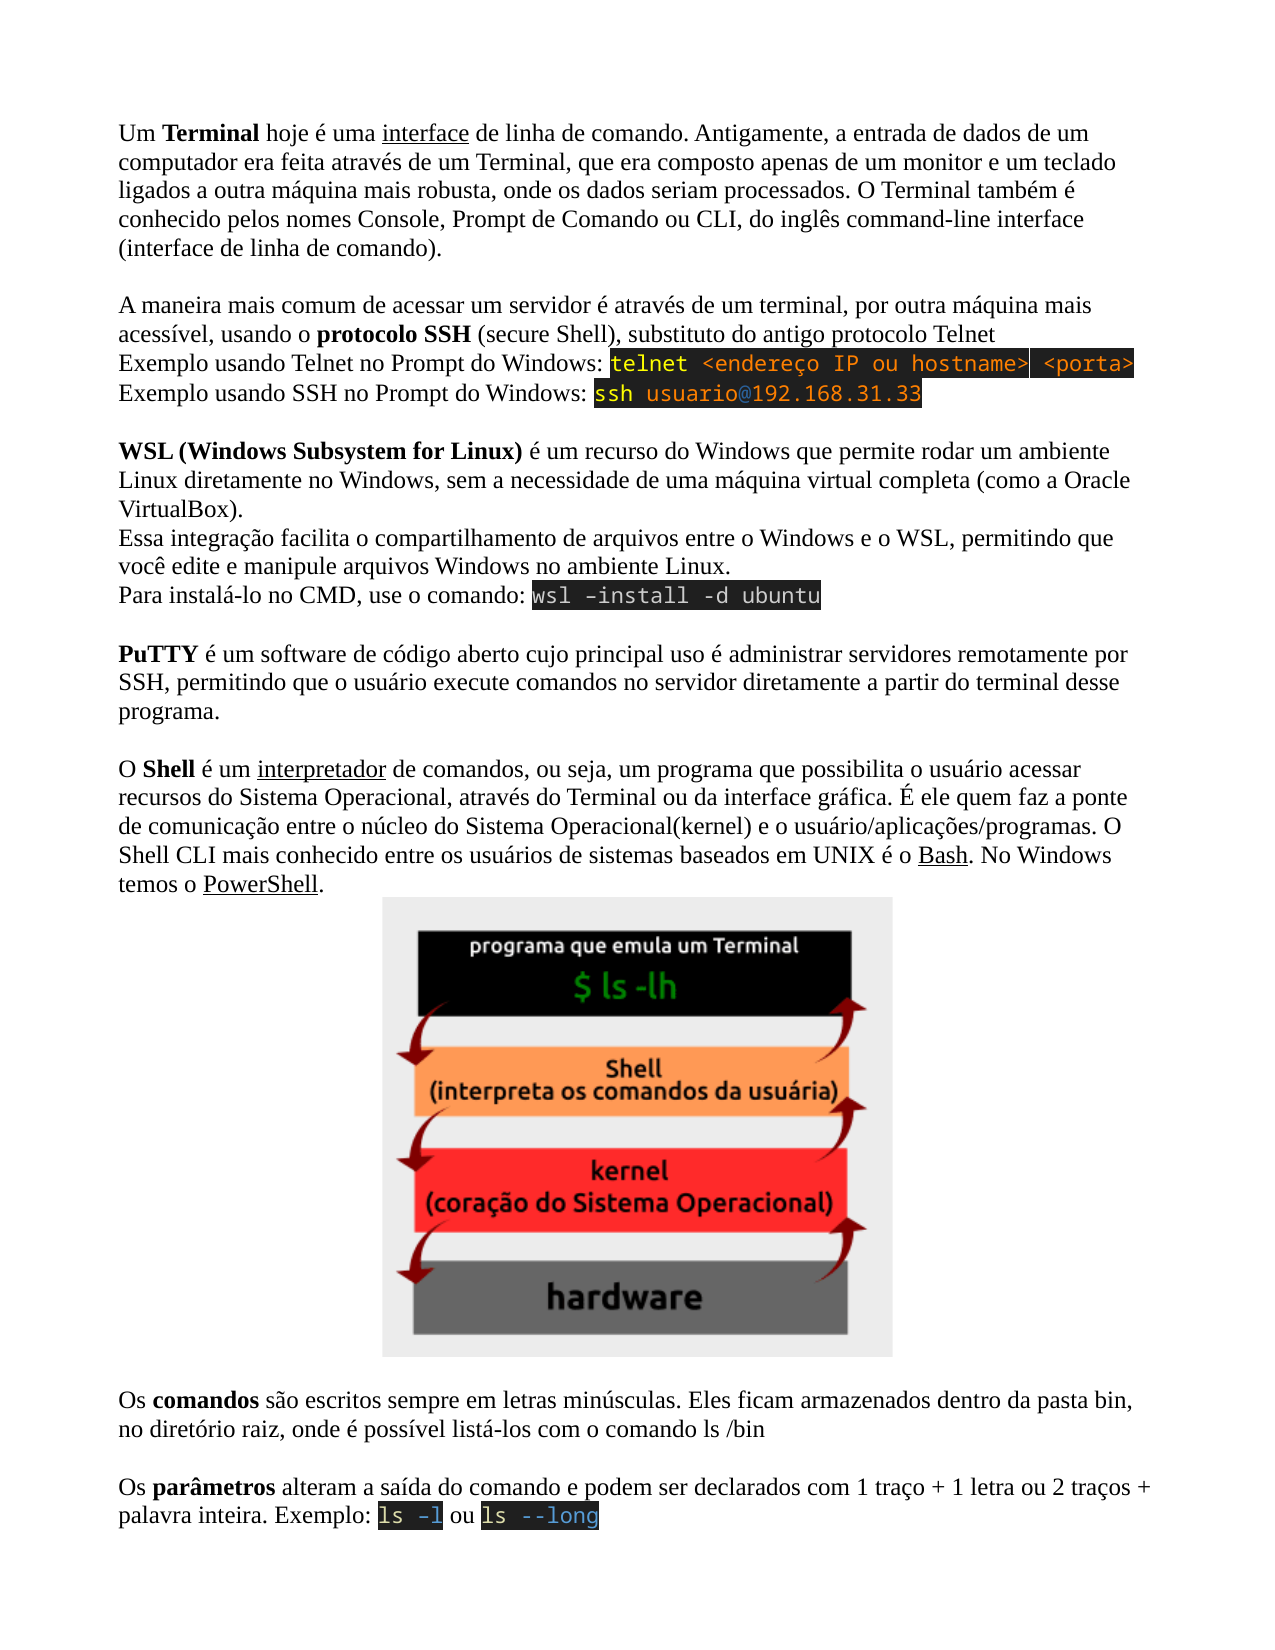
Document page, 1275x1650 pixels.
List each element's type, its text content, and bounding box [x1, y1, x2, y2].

text Exemplo usando Telnet no Prompt do Windows: telnet <endereço IP ou hostname> <porta> [118, 348, 1157, 378]
text Os parâmetros alteram a saída do comando e podem ser declarados com 1 traço + 1 letra ou 2 traços + palavra inteira. Exemplo: ls –l ou ls --long [118, 1472, 1157, 1530]
text Exemplo usando SSH no Prompt do Windows: ssh usuario@192.168.31.33 [118, 378, 1157, 408]
text A maneira mais comum de acessar um servidor é através de um terminal, por outra máquina mais acessível, usando o protocolo SSH (secure Shell), substituto do antigo protocolo Telnet [118, 291, 1157, 348]
text Os comandos são escritos sempre em letras minúsculas. Eles ficam armazenados dentro da pasta bin, no diretório raiz, onde é possível listá-los com o comando ls /bin [118, 1386, 1157, 1443]
text PuTTY é um software de código aberto cujo principal uso é administrar servidores remotamente por SSH, permitindo que o usuário execute comandos no servidor diretamente a partir do terminal desse programa. [118, 639, 1157, 725]
text WSL (Windows Subsystem for Linux) é um recurso do Windows que permite rodar um ambiente Linux diretamente no Windows, sem a necessidade de uma máquina virtual completa (como a Oracle VirtualBox). Essa integração facilita o compartilhamento de arquivos entre o Windows e o WSL, permitindo que você edite e manipule arquivos Windows no ambiente Linux. Para instalá-lo no CMD, use o comando: wsl –install -d ubuntu [118, 436, 1157, 610]
text Um Terminal hoje é uma interface de linha de comando. Antigamente, a entrada de dados de um computador era feita através de um Terminal, que era composto apenas de um monitor e um teclado ligados a outra máquina mais robusta, onde os dados seriam processados. O Terminal também é conhecido pelos nomes Console, Prompt de Comando ou CLI, do inglês command-line interface (interface de linha de comando). [118, 118, 1157, 262]
picture [382, 897, 893, 1357]
text O Shell é um interpretador de comandos, ou seja, um programa que possibilita o usuário acessar recursos do Sistema Operacional, através do Terminal ou da interface gráfica. É ele quem faz a ponte de comunicação entre o núcleo do Sistema Operacional(kernel) e o usuário/aplicações/programas. O Shell CLI mais conhecido entre os usuários de sistemas baseados em UNIX é o Bash. No Windows temos o PowerShell. [118, 754, 1157, 897]
